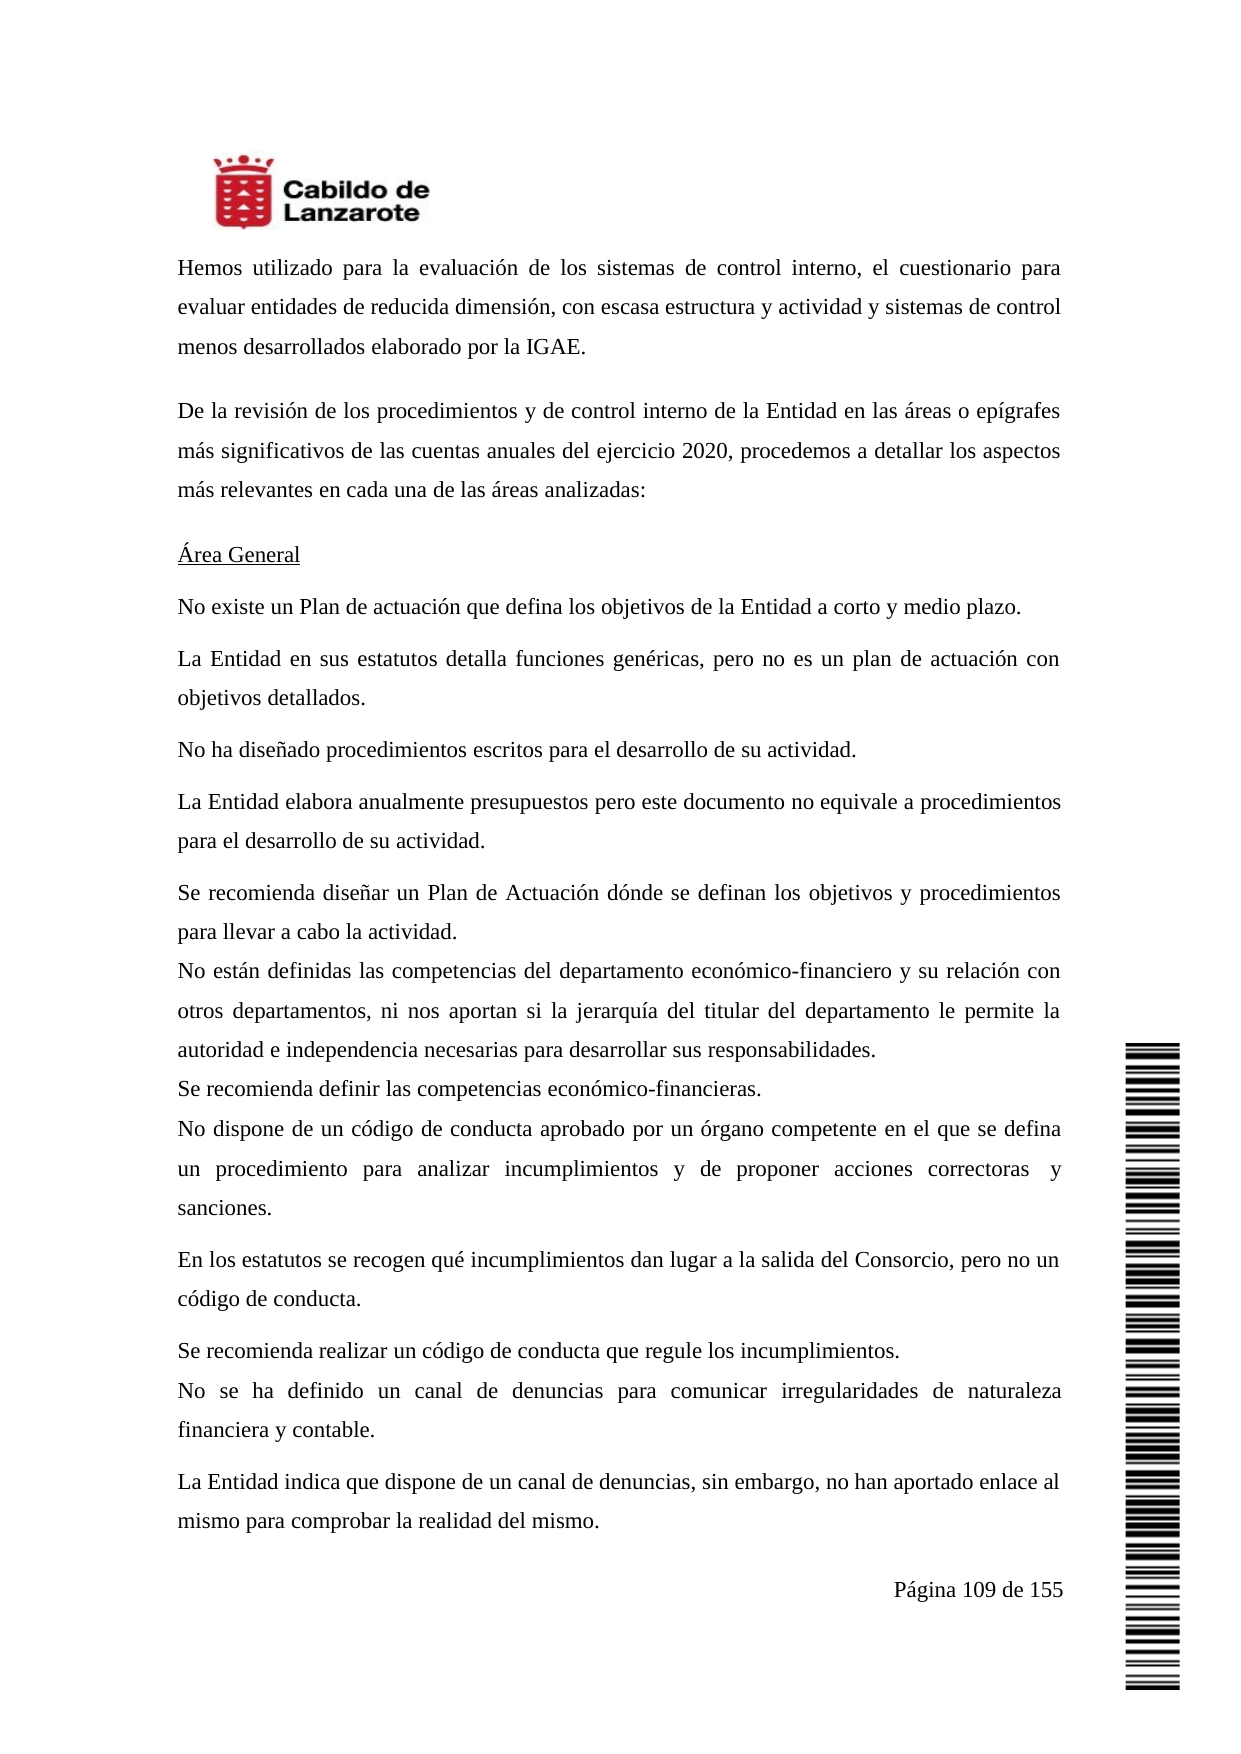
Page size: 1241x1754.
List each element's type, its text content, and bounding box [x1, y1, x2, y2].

text Se recomienda realizar un código de conducta que regule los incumplimientos. [177, 1337, 1125, 1364]
picture [1125, 1043, 1180, 1690]
text En los estatutos se recogen qué incumplimientos dan lugar a la salida del Consorcio, pero no un código de conducta. [177, 1246, 1061, 1312]
picture [212, 151, 431, 230]
text No están definidas las competencias del departamento económico-financiero y su relación con otros departamentos, ni nos aportan si la jerarquía del titular del departamento le permite la autoridad e independencia necesarias para desarrollar sus responsabilidades. [177, 957, 1062, 1063]
text No existe un Plan de actuación que defina los objetivos de la Entidad a corto y medio plazo. [177, 593, 1190, 619]
text De la revisión de los procedimientos y de control interno de la Entidad en las áreas o epígrafes más significativos de las cuentas anuales del ejercicio 2020, procedemos a detallar los aspectos más relevantes en cada una de las áreas analizadas: [177, 397, 1062, 503]
text Se recomienda definir las competencias económico-financieras. [177, 1076, 1125, 1102]
text Área General [177, 541, 1190, 567]
text Hemos utilizado para la evaluación de los sistemas de control interno, el cuestionario para evaluar entidades de reducida dimensión, con escasa estructura y actividad y sistemas de control menos desarrollados elaborado por la IGAE. [177, 254, 1062, 359]
text No dispone de un código de conducta aprobado por un órgano competente en el que se defina un procedimiento para analizar incumplimientos y de proponer acciones correctoras y sanciones. [177, 1115, 1062, 1221]
text No ha diseñado procedimientos escritos para el desarrollo de su actividad. [177, 736, 1190, 762]
text Página 109 de 155 [37, 1576, 1063, 1603]
text La Entidad en sus estatutos detalla funciones genéricas, pero no es un plan de actuación con objetivos detallados. [177, 645, 1061, 711]
text No se ha definido un canal de denuncias para comunicar irregularidades de naturaleza financiera y contable. [177, 1377, 1062, 1442]
text Se recomienda diseñar un Plan de Actuación dónde se definan los objetivos y procedimientos para llevar a cabo la actividad. [177, 879, 1062, 944]
text La Entidad indica que dispone de un canal de denuncias, sin embargo, no han aportado enlace al mismo para comprobar la realidad del mismo. [177, 1468, 1062, 1533]
text La Entidad elabora anualmente presupuestos pero este documento no equivale a procedimientos para el desarrollo de su actividad. [177, 788, 1063, 854]
